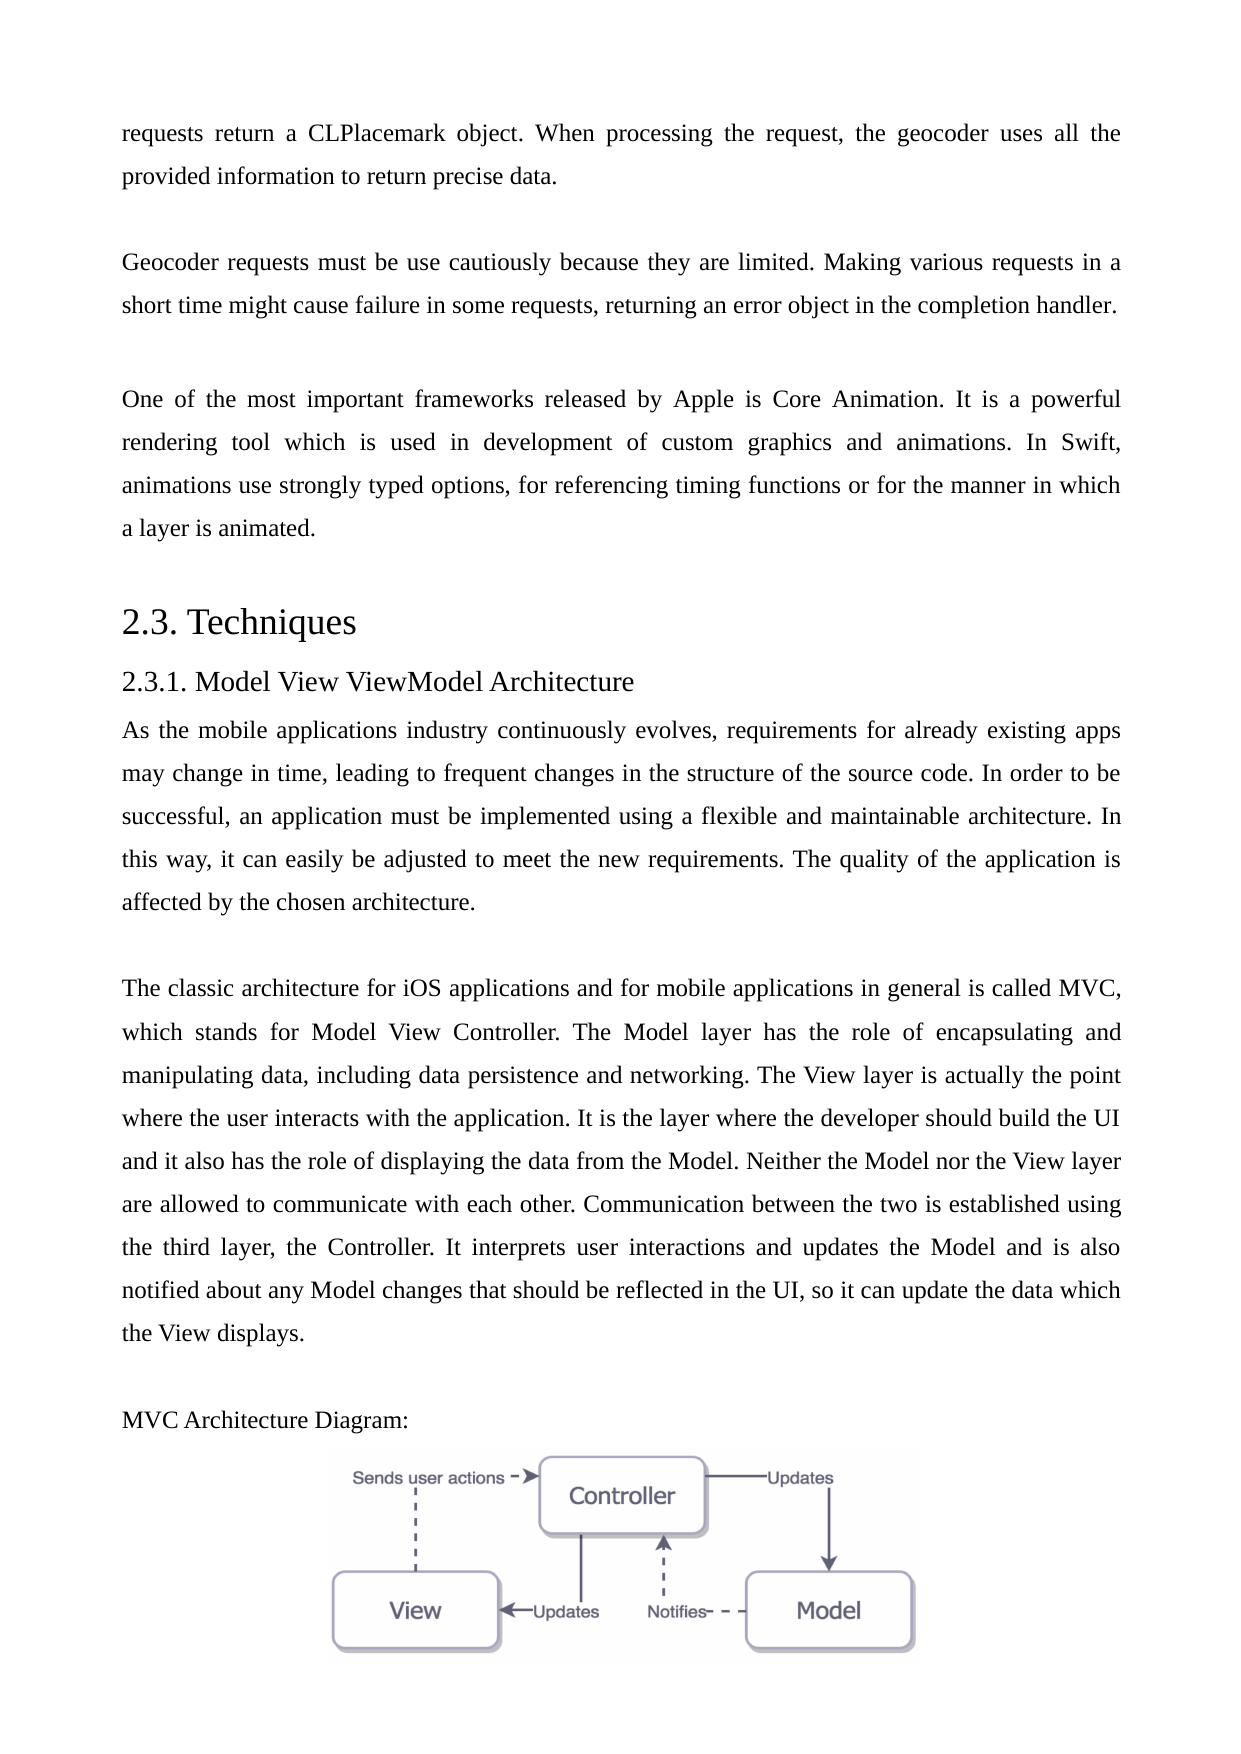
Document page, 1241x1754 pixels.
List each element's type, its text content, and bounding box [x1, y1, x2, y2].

text As the mobile applications industry continuously evolves, requirements for already existing apps may change in time, leading to frequent changes in the structure of the source code. In order to be successful, an application must be implemented using a flexible and maintainable architecture. In this way, it can easily be adjusted to meet the new requirements. The quality of the application is affected by the chosen architecture. [122, 715, 1122, 916]
text The classic architecture for iOS applications and for mobile applications in general is called MVC, which stands for Model View Controller. The Model layer has the role of encapsulating and manipulating data, including data persistence and networking. The View layer is actually the point where the user interacts with the application. It is the layer where the developer should build the UI and it also has the role of displaying the data from the Model. Neither the Model nor the View layer are allowed to communicate with each other. Communication between the two is established using the third layer, the Controller. It interprets user interactions and updates the Model and is also notified about any Model changes that should be reflected in the UI, so it can update the data which the View displays. [122, 973, 1122, 1347]
text MVC Architecture Diagram: [122, 1405, 1122, 1433]
text 2.3. Techniques [122, 600, 1122, 643]
text One of the most important frameworks released by Apple is Core Animation. It is a powerful rendering tool which is used in development of custom graphics and animations. In Swift, animations use strongly typed options, for referencing timing functions or for the manner in which a layer is animated. [122, 384, 1122, 542]
picture [322, 1447, 922, 1668]
text 2.3.1. Model View ViewModel Architecture [122, 664, 1122, 698]
text requests return a CLPlacemark object. When processing the request, the geocoder uses all the provided information to return precise data. [122, 118, 1122, 190]
text Geocoder requests must be use cautiously because they are limited. Making various requests in a short time might cause failure in some requests, returning an error object in the completion handler. [122, 247, 1122, 319]
